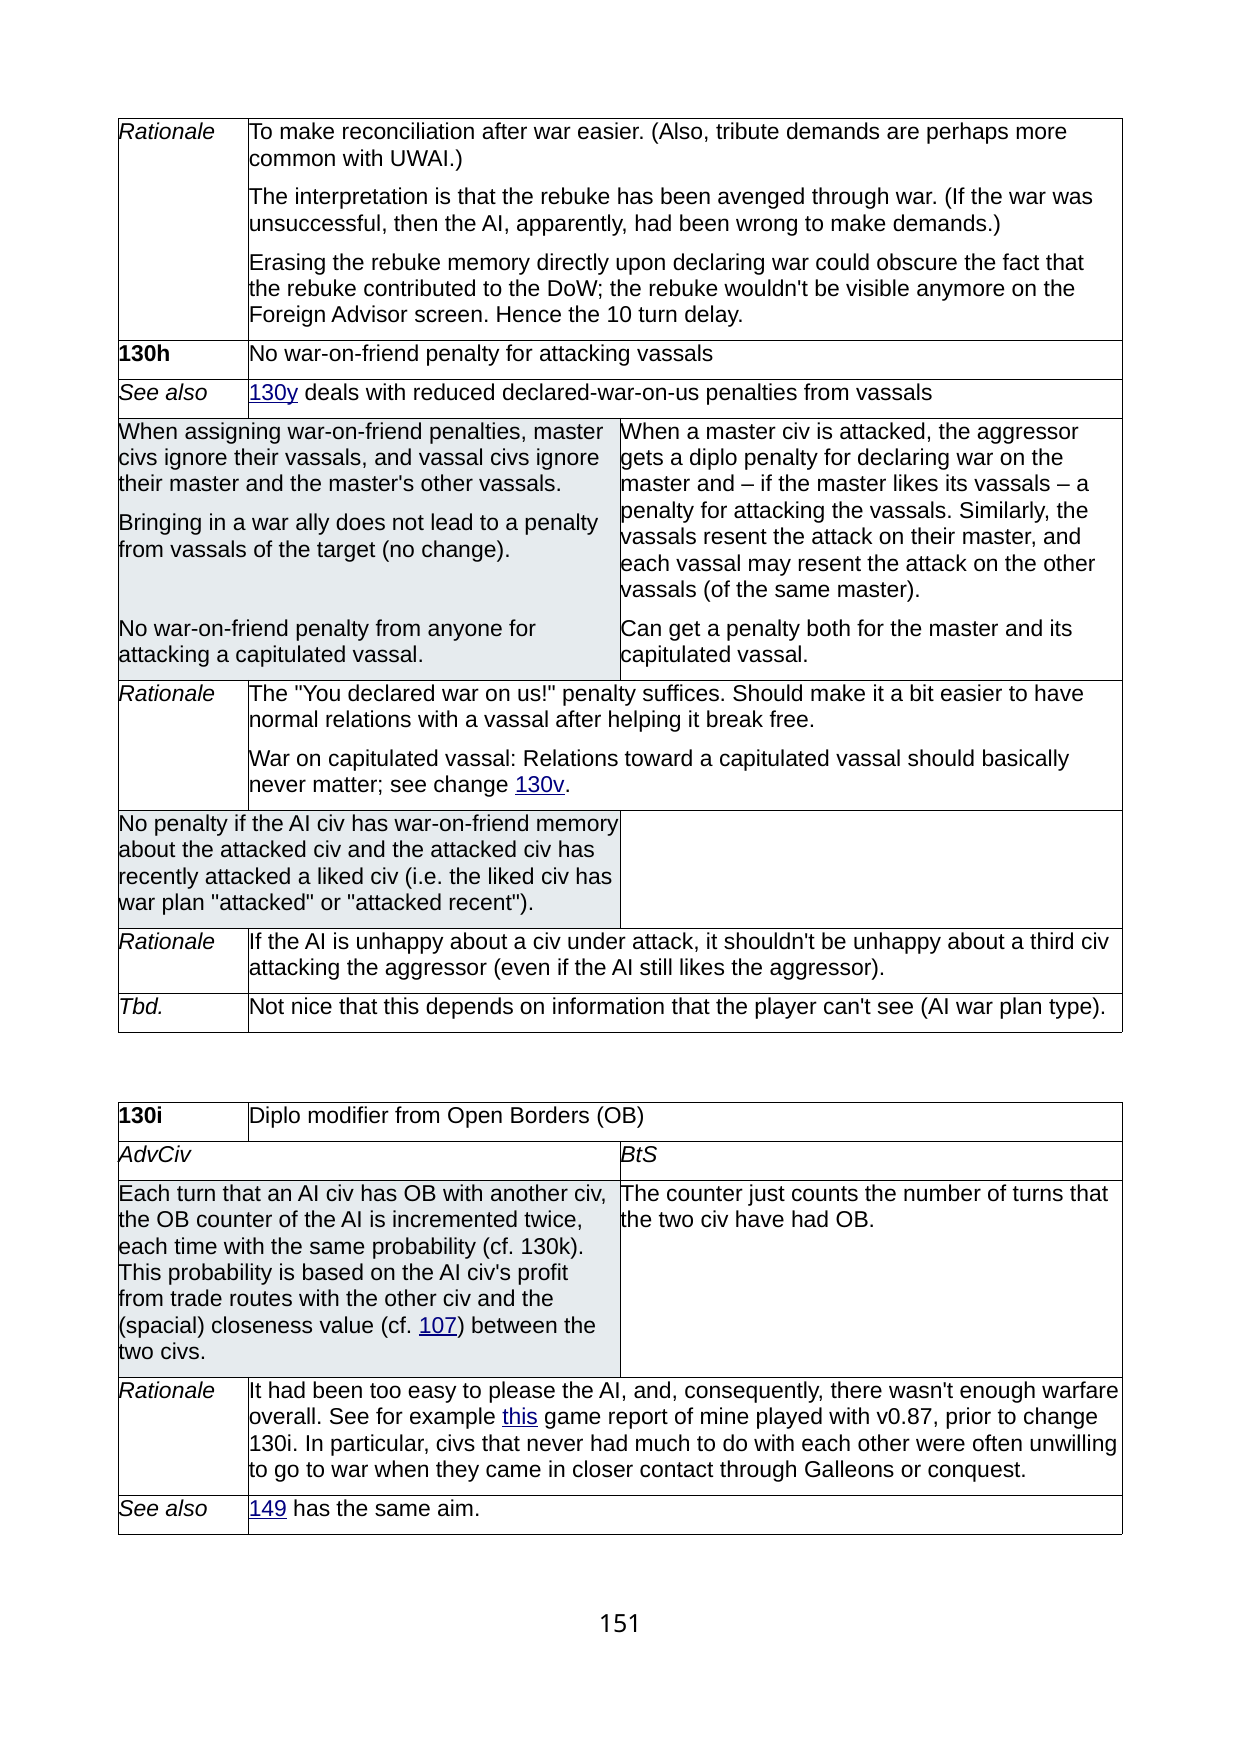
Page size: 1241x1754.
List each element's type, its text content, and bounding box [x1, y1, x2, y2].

table_cell Tbd. [119, 994, 248, 1032]
table_cell Each turn that an AI civ has OB with another civ, the OB counter of the AI is incremented twice, each time with the same probability (cf. 130k). This probability is based on the AI civ's profit from trade routes with the other civ and the (spacial) closeness value (cf. 107) between the two civs. [119, 1181, 620, 1377]
table_cell Rationale [119, 929, 248, 993]
table_cell Rationale [119, 681, 248, 810]
table_cell No penalty if the AI civ has war-on-friend memory about the attacked civ and the attacked civ has recently attacked a liked civ (i.e. the liked civ has war plan "attacked" or "attacked recent"). [119, 811, 620, 928]
table_cell Not nice that this depends on information that the player can't see (AI war plan type). [249, 994, 1122, 1032]
table_cell Rationale [119, 1378, 248, 1495]
table_cell 149 has the same aim. [249, 1496, 1122, 1533]
table_cell [621, 811, 1122, 928]
table_cell No war-on-friend penalty for attacking vassals [249, 341, 1122, 379]
table_cell BtS [621, 1142, 1122, 1180]
table_cell To make reconciliation after war easier. (Also, tribute demands are perhaps more common with UWAI.) The interpretation is that the rebuke has been avenged through war. (If the war was unsuccessful, then the AI, apparently, had been wrong to make demands.) Erasing the rebuke memory directly upon declaring war could obscure the fact that the rebuke contributed to the DoW; the rebuke wouldn't be visible anymore on the Foreign Advisor screen. Hence the 10 turn delay. [249, 119, 1122, 340]
table_cell 130h [119, 341, 248, 379]
table_cell The counter just counts the number of turns that the two civ have had OB. [621, 1181, 1122, 1377]
table_cell If the AI is unhappy about a civ under attack, it shouldn't be unhappy about a third civ attacking the aggressor (even if the AI still likes the aggressor). [249, 929, 1122, 993]
table_header 130i [119, 1103, 248, 1141]
table_cell Rationale [119, 119, 248, 340]
table_cell It had been too easy to please the AI, and, consequently, there wasn't enough warfare overall. See for example this game report of mine played with v0.87, prior to change 130i. In particular, civs that never had much to do with each other were often unwilling to go to war when they came in closer contact through Galleons or conquest. [249, 1378, 1122, 1495]
table_cell The "You declared war on us!" penalty suffices. Should make it a bit easier to have normal relations with a vassal after helping it break free. War on capitulated vassal: Relations toward a capitulated vassal should basically never matter; see change 130v. [249, 681, 1122, 810]
table_cell When assigning war-on-friend penalties, master civs ignore their vassals, and vassal civs ignore their master and the master's other vassals. Bringing in a war ally does not lead to a penalty from vassals of the target (no change). No war-on-friend penalty from anyone for attacking a capitulated vassal. [119, 419, 620, 680]
table_cell 130y deals with reduced declared-war-on-us penalties from vassals [249, 380, 1122, 418]
table_header Diplo modifier from Open Borders (OB) [249, 1103, 1122, 1141]
table_cell See also [119, 380, 248, 418]
table_cell See also [119, 1496, 248, 1533]
table_cell When a master civ is attacked, the aggressor gets a diplo penalty for declaring war on the master and – if the master likes its vassals – a penalty for attacking the vassals. Similarly, the vassals resent the attack on their master, and each vassal may resent the attack on the other vassals (of the same master). Can get a penalty both for the master and its capitulated vassal. [621, 419, 1122, 680]
table_cell AdvCiv [119, 1142, 620, 1180]
